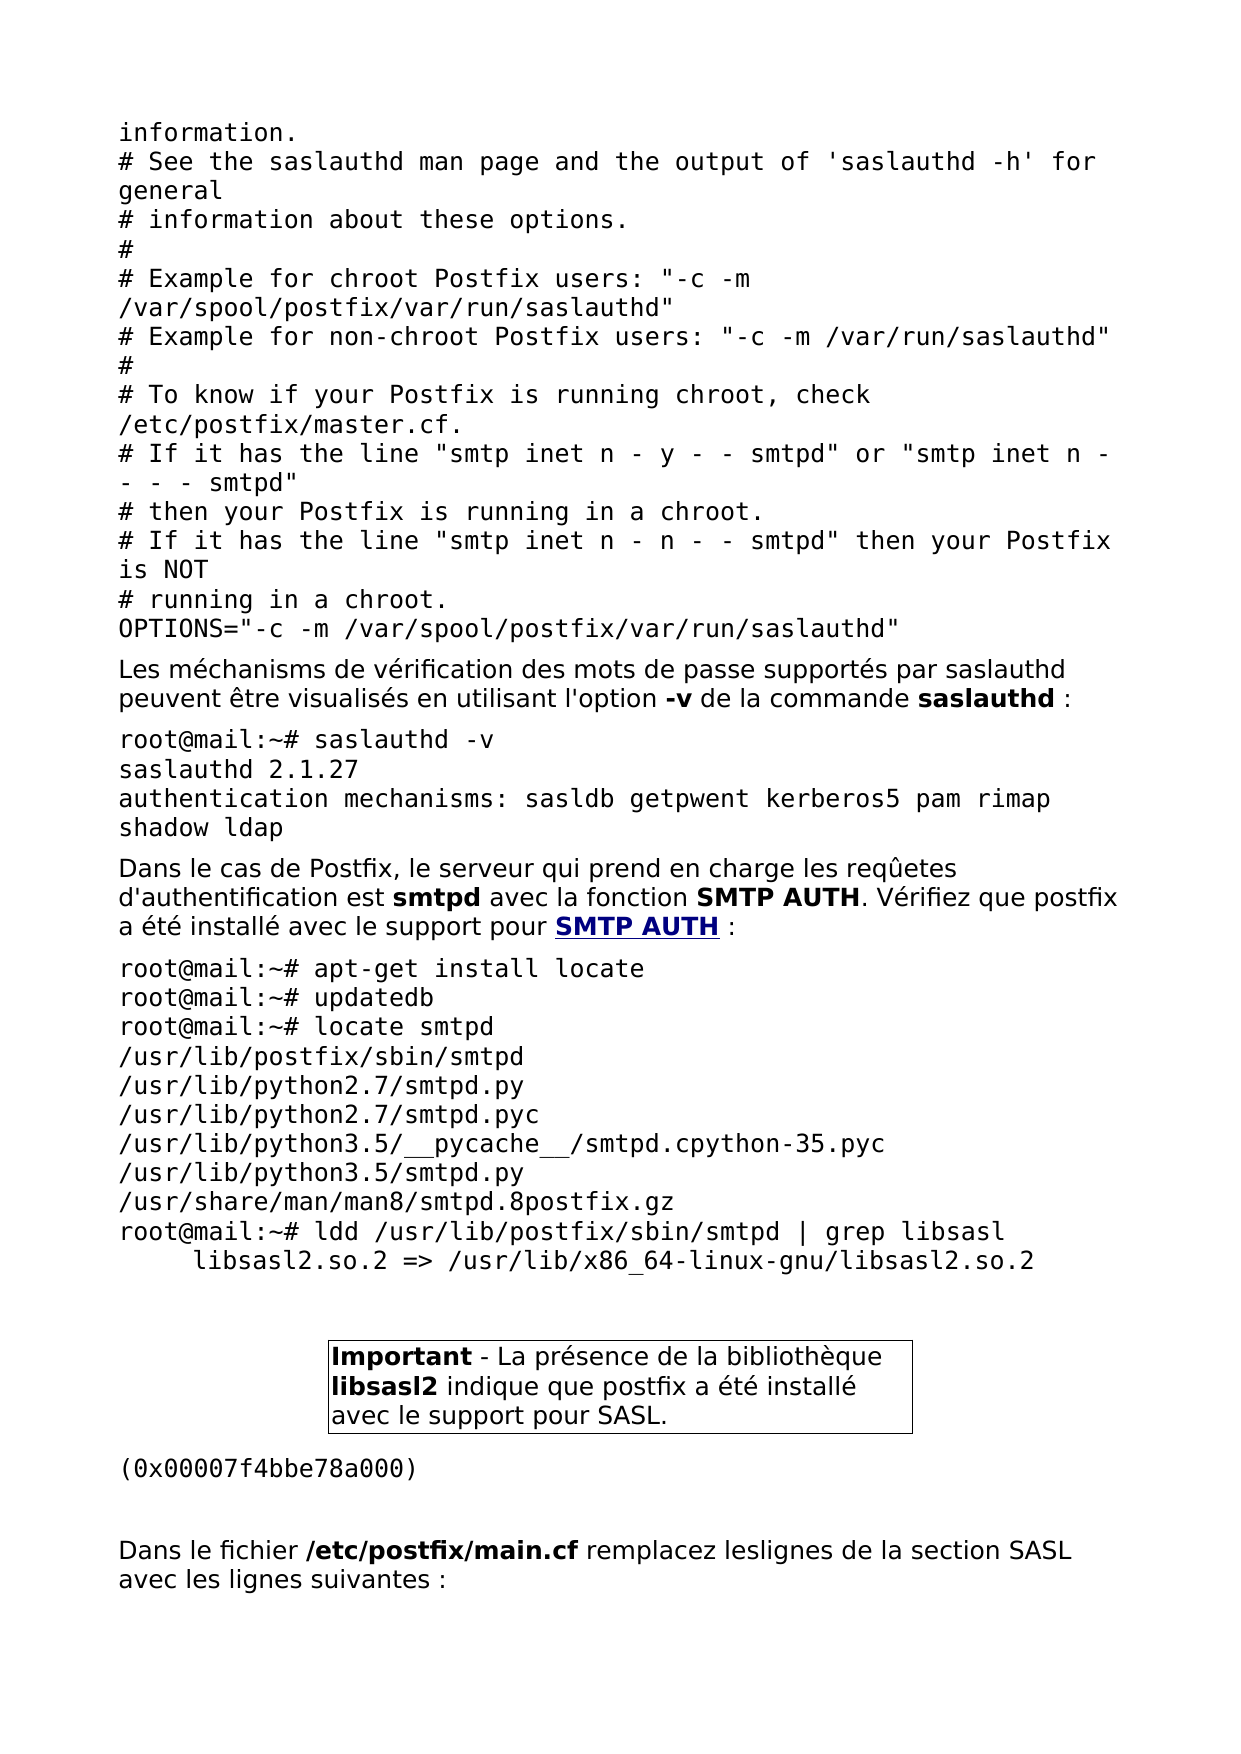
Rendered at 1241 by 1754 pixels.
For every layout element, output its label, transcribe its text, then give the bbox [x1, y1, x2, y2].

text root@mail:~# saslauthd -v saslauthd 2.1.27 authentication mechanisms: sasldb getpwent kerberos5 pam rimap shadow ldap [118, 726, 1122, 842]
text information. # See the saslauthd man page and the output of 'saslauthd -h' for general # information about these options. # # Example for chroot Postfix users: "-c -m /var/spool/postfix/var/run/saslauthd" # Example for non-chroot Postfix users: "-c -m /var/run/saslauthd" # # To know if your Postfix is running chroot, check /etc/postfix/master.cf. # If it has the line "smtp inet n - y - - smtpd" or "smtp inet n - - - - smtpd" # then your Postfix is running in a chroot. # If it has the line "smtp inet n - n - - smtpd" then your Postfix is NOT # running in a chroot. OPTIONS="-c -m /var/spool/postfix/var/run/saslauthd" [118, 118, 1122, 643]
table_header Important - La présence de la bibliothèque libsasl2 indique que postfix a été installé avec le support pour SASL. [329, 1341, 912, 1433]
text Dans le fichier /etc/postfix/main.cf remplacez leslignes de la section SASL avec les lignes suivantes : [118, 1536, 1122, 1595]
text root@mail:~# apt-get install locate root@mail:~# updatedb root@mail:~# locate smtpd /usr/lib/postfix/sbin/smtpd /usr/lib/python2.7/smtpd.py /usr/lib/python2.7/smtpd.pyc /usr/lib/python3.5/__pycache__/smtpd.cpython-35.pyc /usr/lib/python3.5/smtpd.py /usr/share/man/man8/smtpd.8postfix.gz root@mail:~# ldd /usr/lib/postfix/sbin/smtpd | grep libsasl libsasl2.so.2 => /usr/lib/x86_64-linux-gnu/libsasl2.so.2 (0x00007f4bbe78a000) [118, 954, 1122, 1483]
text Les méchanisms de vérification des mots de passe supportés par saslauthd peuvent être visualisés en utilisant l'option -v de la commande saslauthd : [118, 655, 1122, 713]
text Dans le cas de Postfix, le serveur qui prend en charge les reqûetes d'authentification est smtpd avec la fonction SMTP AUTH. Vérifiez que postfix a été installé avec le support pour SMTP AUTH : [118, 854, 1122, 942]
